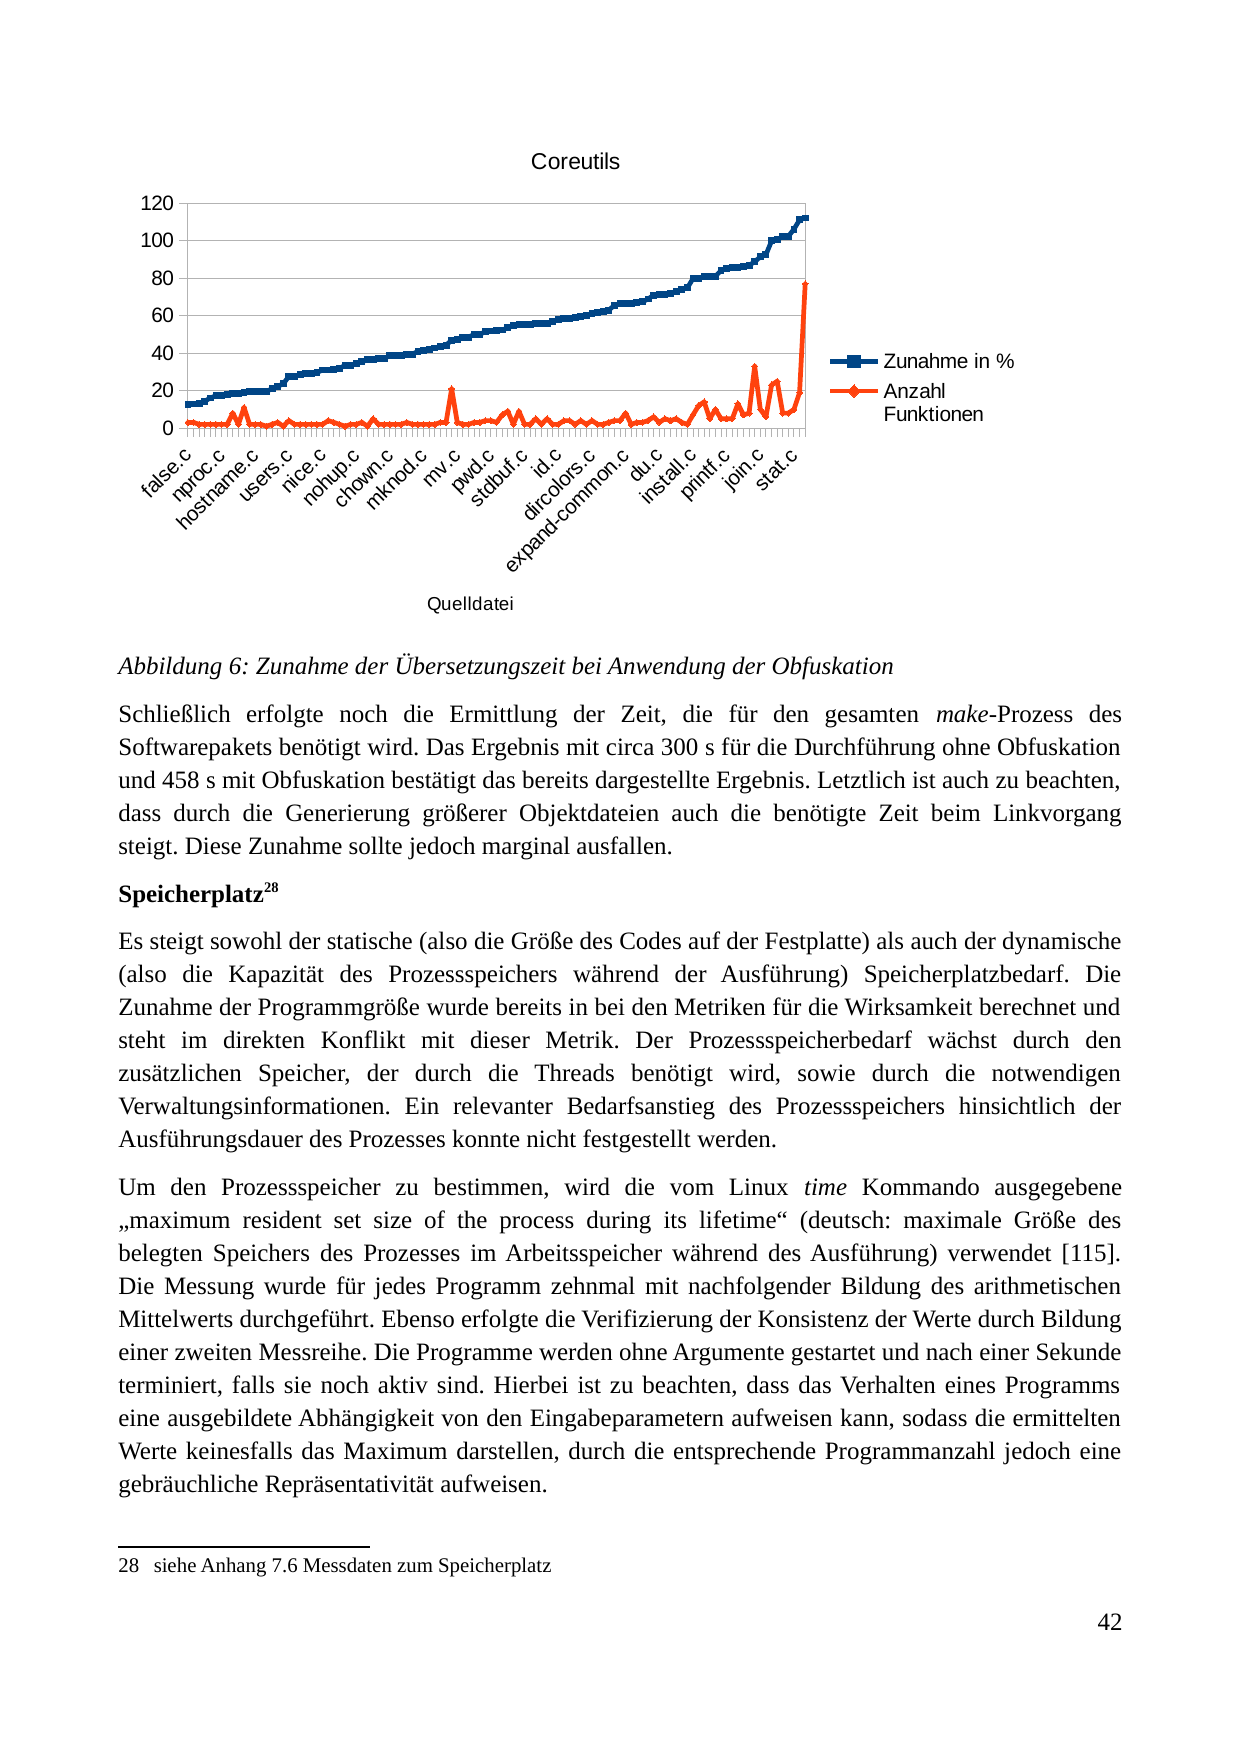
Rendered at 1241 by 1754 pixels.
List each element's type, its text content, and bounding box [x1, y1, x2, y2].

text Speicherplatz [118, 879, 1122, 907]
text siehe Anhang 7.6 Messdaten zum Speicherplatz [118, 1553, 1122, 1577]
text Es steigt sowohl der statische (also die Größe des Codes auf der Festplatte) als auch der dynamische (also die Kapazität des Prozessspeichers während der Ausführung) Speicherplatzbedarf. Die Zunahme der Programmgröße wurde bereits in bei den Metriken für die Wirksamkeit berechnet und steht im direkten Konflikt mit dieser Metrik. Der Prozessspeicherbedarf wächst durch den zusätzlichen Speicher, der durch die Threads benötigt wird, sowie durch die notwendigen Verwaltungsinformationen. Ein relevanter Bedarfsanstieg des Prozessspeichers hinsichtlich der Ausführungsdauer des Prozesses konnte nicht festgestellt werden. [118, 926, 1122, 1153]
text Abbildung 6: Zunahme der Übersetzungszeit bei Anwendung der Obfuskation [118, 646, 1034, 680]
text Schließlich erfolgte noch die Ermittlung der Zeit, die für den gesamten make-Prozess des Softwarepakets benötigt wird. Das Ergebnis mit circa 300 s für die Durchführung ohne Obfuskation und 458 s mit Obfuskation bestätigt das bereits dargestellte Ergebnis. Letztlich ist auch zu beachten, dass durch die Generierung größerer Objektdateien auch die benötigte Zeit beim Linkvorgang steigt. Diese Zunahme sollte jedoch marginal ausfallen. [118, 699, 1122, 860]
text Um den Prozessspeicher zu bestimmen, wird die vom Linux time Kommando ausgegebene „maximum resident set size of the process during its lifetime“ (deutsch: maximale Größe des belegten Speichers des Prozesses im Arbeitsspeicher während des Ausführung) verwendet [115]. Die Messung wurde für jedes Programm zehnmal mit nachfolgender Bildung des arithmetischen Mittelwerts durchgeführt. Ebenso erfolgte die Verifizierung der Konsistenz der Werte durch Bildung einer zweiten Messreihe. Die Programme werden ohne Argumente gestartet und nach einer Sekunde terminiert, falls sie noch aktiv sind. Hierbei ist zu beachten, dass das Verhalten eines Programms eine ausgebildete Abhängigkeit von den Eingabeparametern aufweisen kann, sodass die ermittelten Werte keinesfalls das Maximum darstellen, durch die entsprechende Programmanzahl jedoch eine gebräuchliche Repräsentativität aufweisen. [118, 1172, 1122, 1498]
